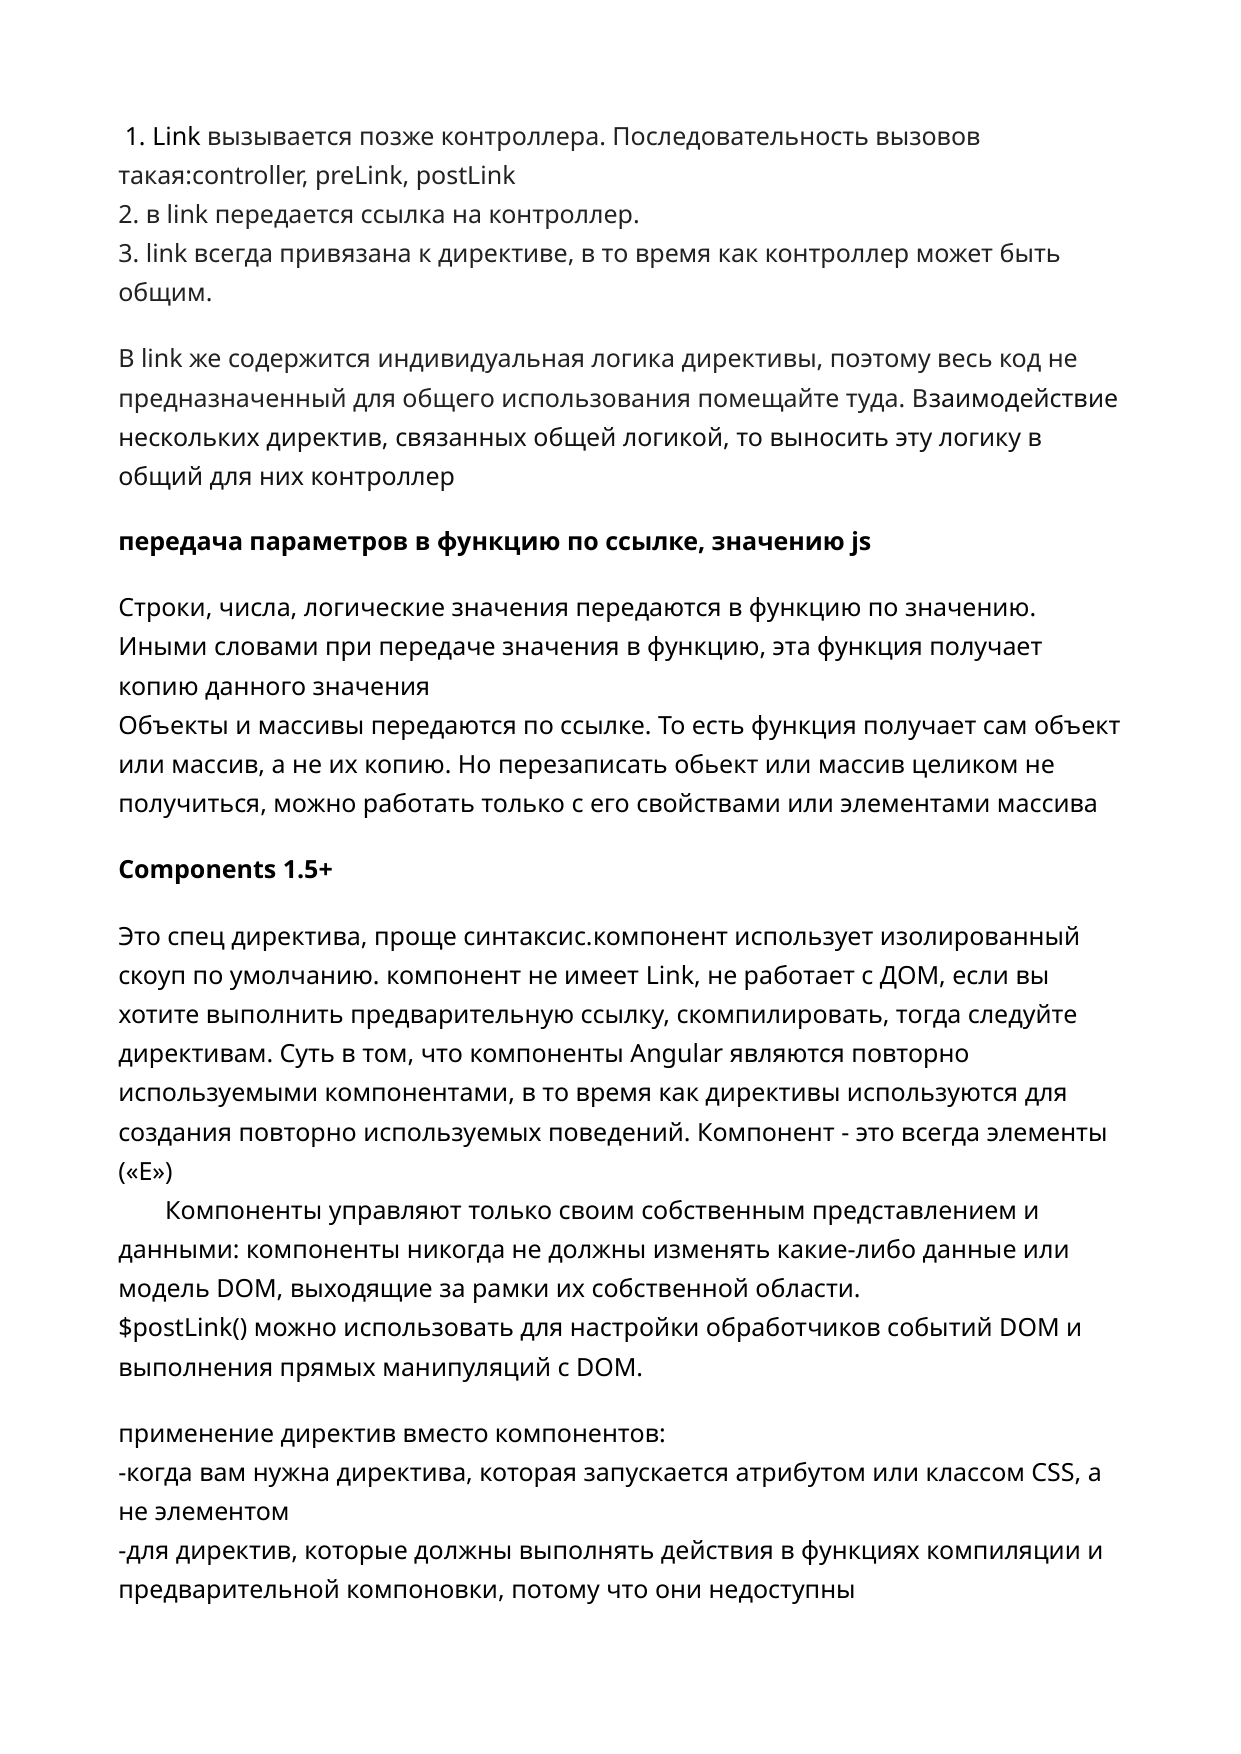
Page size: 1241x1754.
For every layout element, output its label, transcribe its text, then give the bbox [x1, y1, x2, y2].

text В link же содержится индивидуальная логика директивы, поэтому весь код не предназначенный для общего использования помещайте туда. Взаимодействие нескольких директив, связанных общей логикой, то выносить эту логику в общий для них контроллер [118, 341, 1122, 520]
text 3. link всегда привязана к директиве, в то время как контроллер может быть общим. [118, 236, 1122, 309]
text передача параметров в функцию по ссылке, значению js [118, 523, 1122, 557]
text применение директив вместо компонентов: [118, 1416, 1122, 1449]
text -для директив, которые должны выполнять действия в функциях компиляции и предварительной компоновки, потому что они недоступны [118, 1533, 1122, 1606]
text Components 1.5+ [118, 852, 1122, 886]
text Строки, числа, логические значения передаются в функцию по значению. Иными словами при передаче значения в функцию, эта функция получает копию данного значения [118, 590, 1122, 702]
text Это спец директива, проще синтаксис.компонент использует изолированный скоуп по умолчанию. компонент не имеет Link, не работает с ДОМ, если вы хотите выполнить предварительную ссылку, скомпилировать, тогда следуйте директивам. Суть в том, что компоненты Angular являются повторно используемыми компонентами, в то время как директивы используются для создания повторно используемых поведений. Компонент - это всегда элементы («E») [118, 918, 1122, 1187]
text 2. в link передается ссылка на контроллер. [118, 196, 1122, 231]
text 1. Link вызывается позже контроллера. Последовательность вызовов такая:controller, preLink, postLink [118, 118, 1122, 191]
text Компоненты управляют только своим собственным представлением и данными: компоненты никогда не должны изменять какие-либо данные или модель DOM, выходящие за рамки их собственной области. [118, 1192, 1122, 1305]
text Объекты и массивы передаются по ссылке. То есть функция получает сам объект или массив, а не их копию. Но перезаписать обьект или массив целиком не получиться, можно работать только с его свойствами или элементами массива [118, 707, 1122, 820]
text $postLink() можно использовать для настройки обработчиков событий DOM и выполнения прямых манипуляций с DOM. [118, 1310, 1122, 1383]
text -когда вам нужна директива, которая запускается атрибутом или классом CSS, а не элементом [118, 1455, 1122, 1528]
